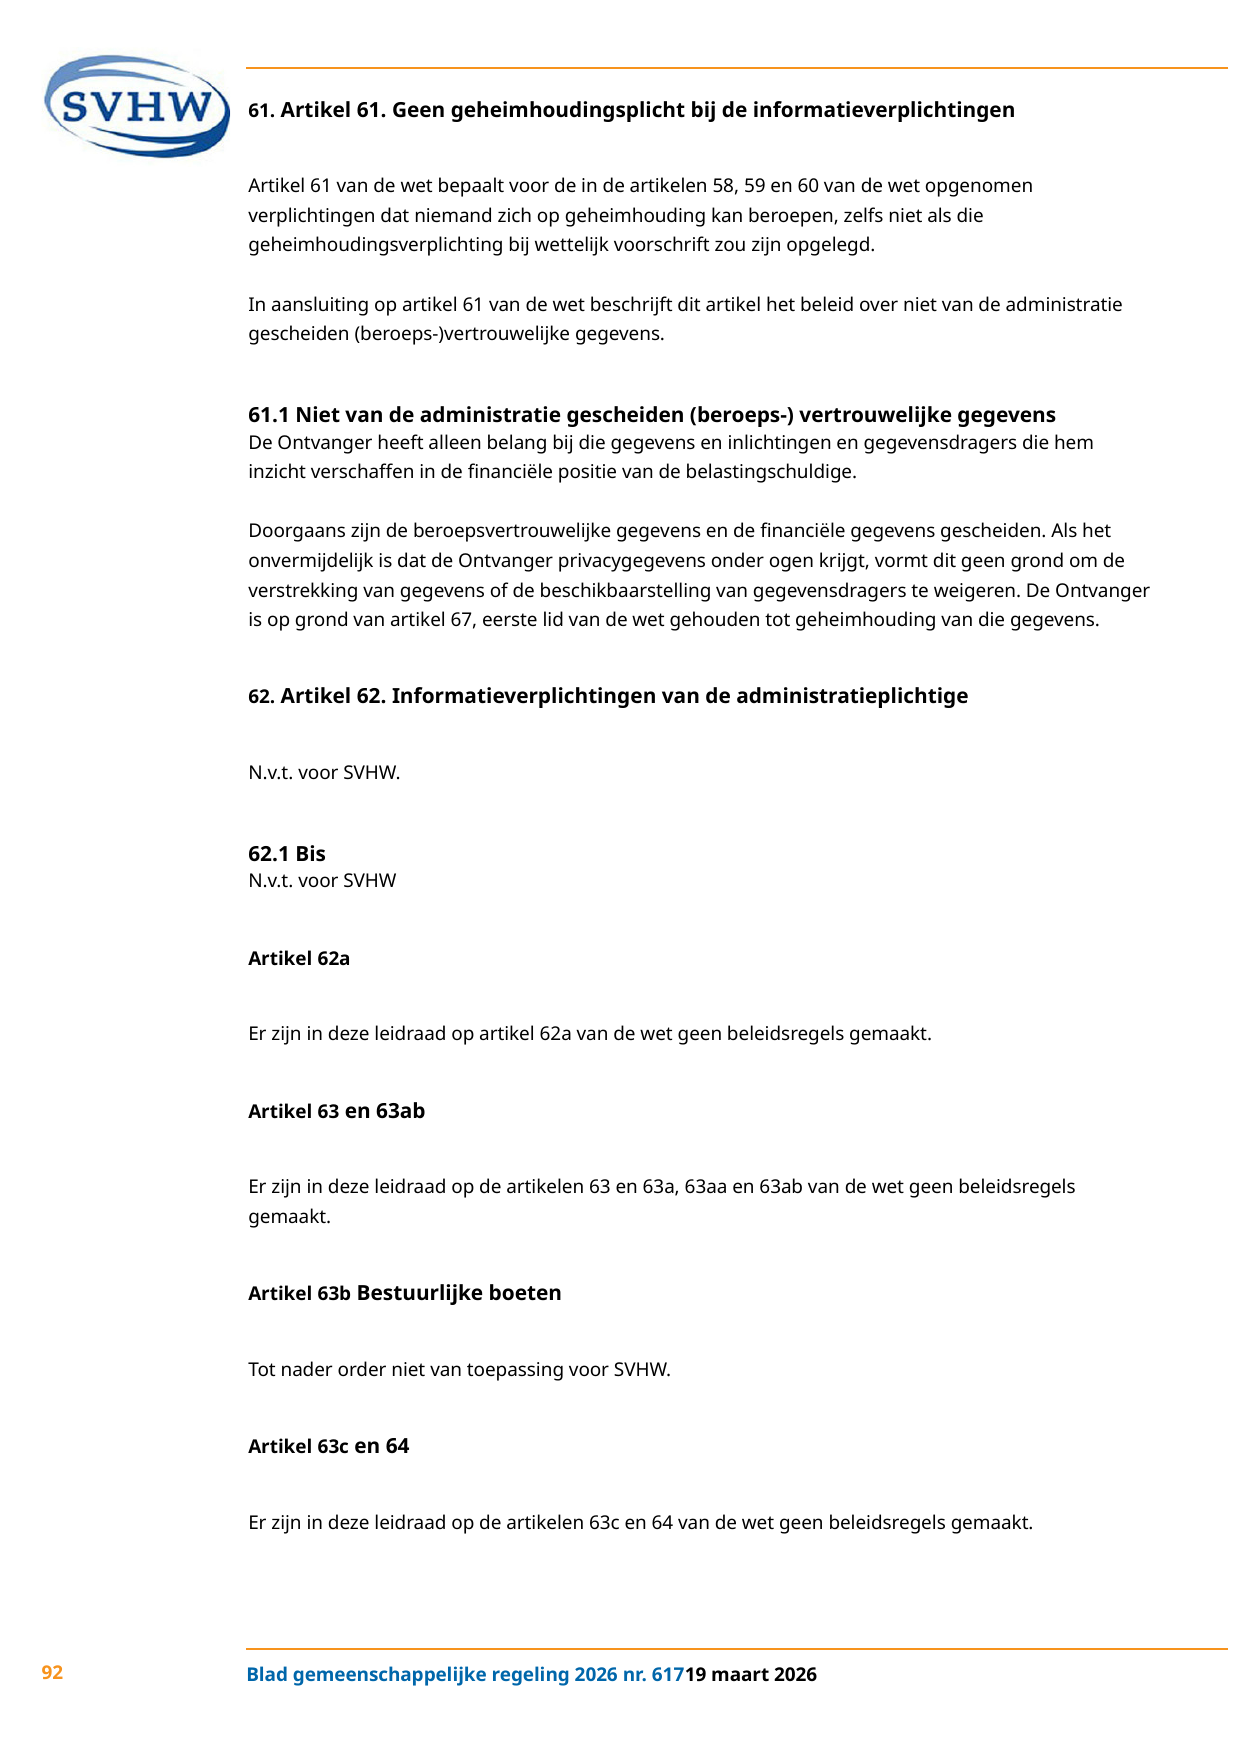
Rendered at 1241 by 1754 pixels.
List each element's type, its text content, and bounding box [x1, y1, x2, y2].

text Artikel 63 en 63ab [248, 1096, 1152, 1124]
text Artikel 62a [248, 943, 1152, 971]
picture [41, 47, 231, 172]
text 62. Artikel 62. Informatieverplichtingen van de administratieplichtige [248, 682, 1152, 710]
text Artikel 63c en 64 [248, 1431, 1152, 1460]
text N.v.t. voor SVHW. [248, 759, 1152, 785]
text Artikel 61 van de wet bepaalt voor de in de artikelen 58, 59 en 60 van de wet opgenomen verplichtingen dat niemand zich op geheimhouding kan beroepen, zelfs niet als die geheimhoudingsverplichting bij wettelijk voorschrift zou zijn opgelegd. [248, 172, 1152, 257]
text In aansluiting op artikel 61 van de wet beschrijft dit artikel het beleid over niet van de administratie gescheiden (beroeps-)vertrouwelijke gegevens. [248, 291, 1152, 346]
text Er zijn in deze leidraad op de artikelen 63c en 64 van de wet geen beleidsregels gemaakt. [248, 1509, 1152, 1535]
text 62.1 Bis [248, 839, 1152, 868]
text Er zijn in deze leidraad op artikel 62a van de wet geen beleidsregels gemaakt. [248, 1021, 1152, 1046]
text De Ontvanger heeft alleen belang bij die gegevens en inlichtingen en gegevensdragers die hem inzicht verschaffen in de financiële positie van de belastingschuldige. [248, 429, 1152, 484]
text Artikel 63b Bestuurlijke boeten [248, 1278, 1152, 1307]
text Tot nader order niet van toepassing voor SVHW. [248, 1356, 1152, 1382]
text Er zijn in deze leidraad op de artikelen 63 en 63a, 63aa en 63ab van de wet geen beleidsregels gemaakt. [248, 1173, 1152, 1229]
text Doorgaans zijn de beroepsvertrouwelijke gegevens en de financiële gegevens gescheiden. Als het onvermijdelijk is dat de Ontvanger privacygegevens onder ogen krijgt, vormt dit geen grond om de verstrekking van gegevens of de beschikbaarstelling van gegevensdragers te weigeren. De Ontvanger is op grond van artikel 67, eerste lid van de wet gehouden tot geheimhouding van die gegevens. [248, 518, 1152, 632]
text 61. Artikel 61. Geen geheimhoudingsplicht bij de informatieverplichtingen [248, 95, 1152, 123]
text N.v.t. voor SVHW [248, 868, 1152, 893]
text 61.1 Niet van de administratie gescheiden (beroeps-) vertrouwelijke gegevens [248, 400, 1152, 429]
